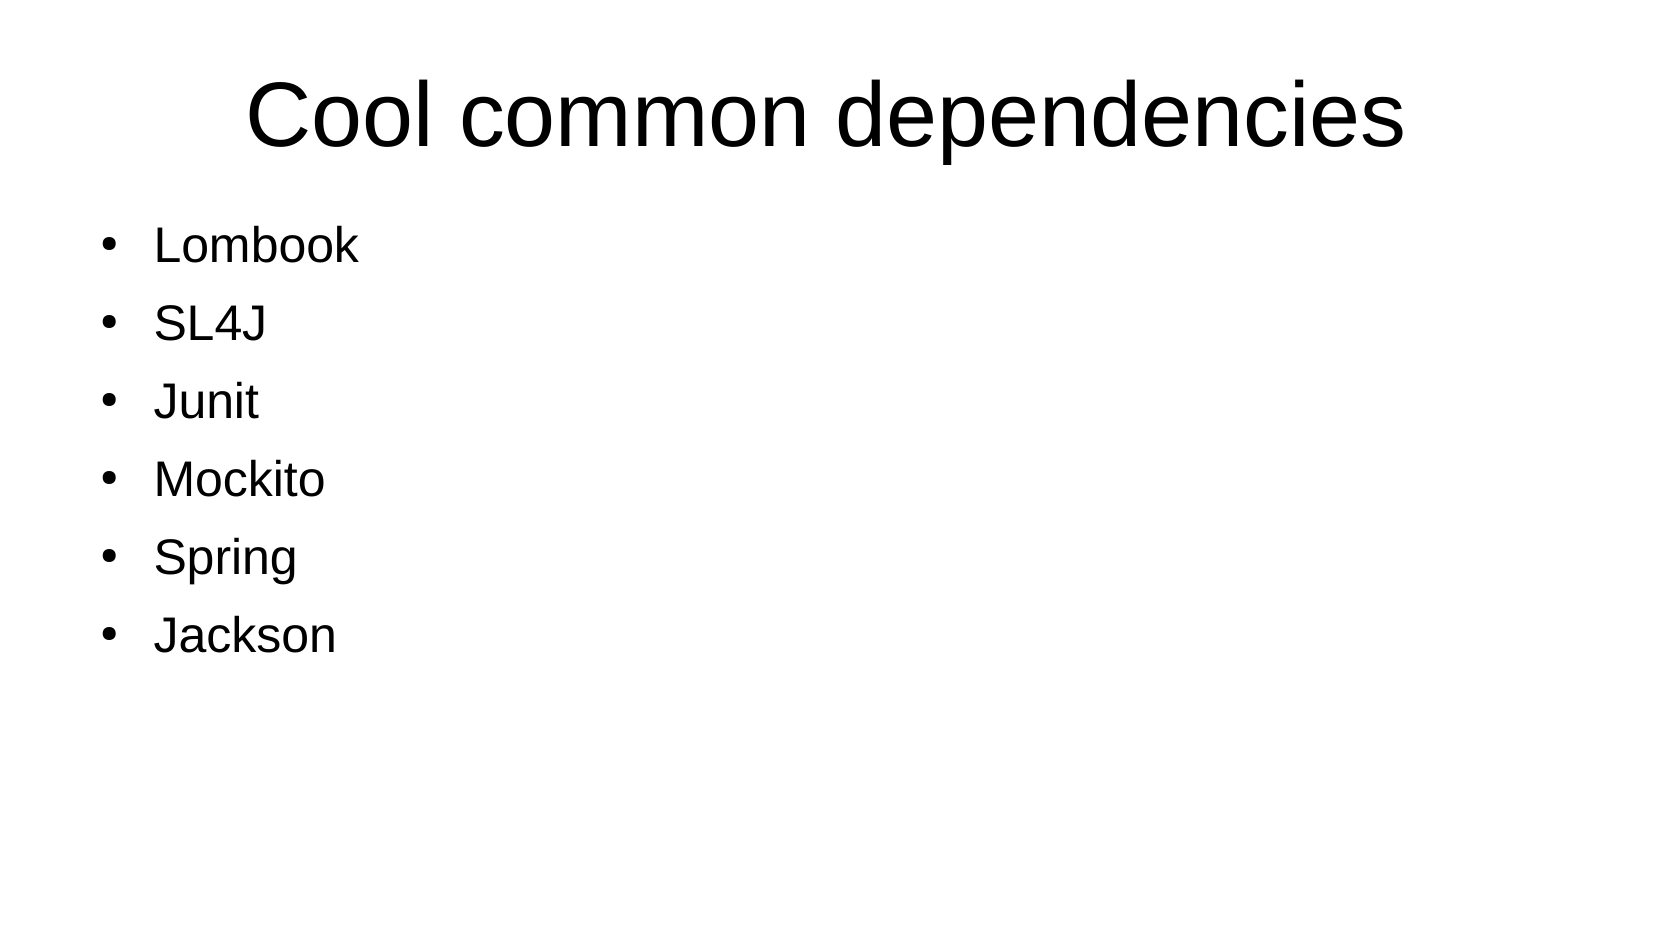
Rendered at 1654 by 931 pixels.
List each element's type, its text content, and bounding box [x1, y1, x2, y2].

title Cool common dependencies [82, 37, 1571, 193]
list Lombook SL4J Junit Mockito Spring Jackson [82, 217, 1571, 758]
